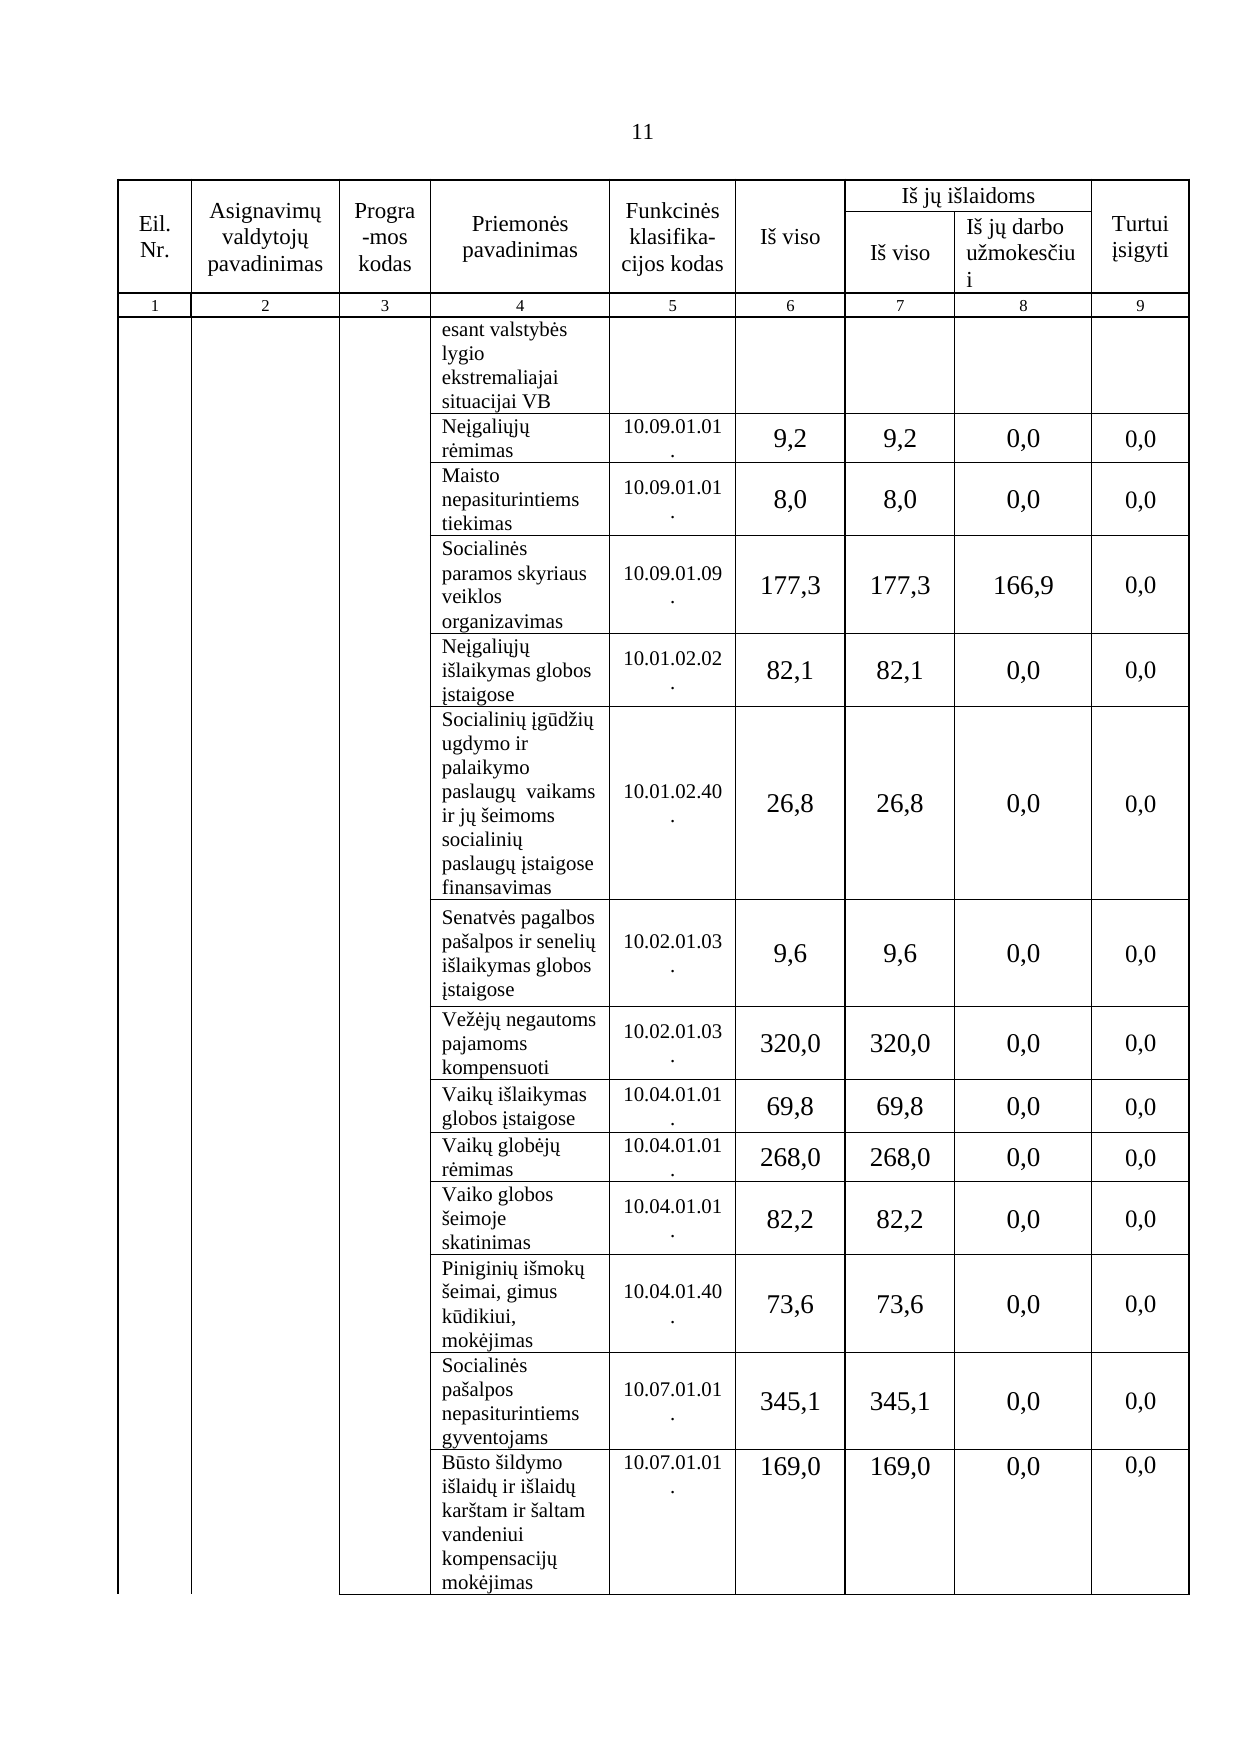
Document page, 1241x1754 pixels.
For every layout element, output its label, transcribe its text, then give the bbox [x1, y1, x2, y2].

table_cell 0,0 [955, 1080, 1091, 1132]
table_cell 0,0 [955, 1353, 1091, 1449]
table_cell [1092, 318, 1188, 413]
table_cell 3 [340, 294, 430, 316]
table_cell 9,6 [736, 900, 844, 1006]
table_cell Socialinių įgūdžių ugdymo ir palaikymo paslaugų vaikams ir jų šeimoms socialinių paslaugų įstaigose finansavimas [431, 707, 609, 899]
table_cell 6 [736, 294, 844, 316]
table_cell 69,8 [736, 1080, 844, 1132]
table_cell 5 [610, 294, 735, 316]
table_header Asignavimų valdytojų pavadinimas [192, 181, 339, 292]
table_cell 166,9 [955, 536, 1091, 633]
table_cell 8 [955, 294, 1091, 316]
table_header Priemonės pavadinimas [431, 181, 609, 292]
table_cell 26,8 [736, 707, 844, 899]
table_cell 82,2 [736, 1182, 844, 1254]
table_cell 0,0 [1092, 1353, 1188, 1449]
table_cell [955, 318, 1091, 413]
table_cell [846, 318, 954, 413]
table_cell Senatvės pagalbos pašalpos ir senelių išlaikymas globos įstaigose [431, 900, 609, 1006]
table_cell esant valstybės lygio ekstremaliajai situacijai VB [431, 318, 609, 413]
table_cell 0,0 [1092, 414, 1188, 462]
table_cell 0,0 [1092, 707, 1188, 899]
table_cell 0,0 [1092, 1182, 1188, 1254]
table_cell 10.02.01.03. [610, 900, 735, 1006]
table_cell Piniginių išmokų šeimai, gimus kūdikiui, mokėjimas [431, 1255, 609, 1352]
table_cell 10.04.01.01. [610, 1133, 735, 1181]
table_cell 10.07.01.01. [610, 1450, 735, 1594]
table_cell Iš jų darbo užmokesčiui [955, 212, 1091, 292]
table_cell 0,0 [1092, 1007, 1188, 1079]
table_cell 10.07.01.01. [610, 1353, 735, 1449]
table_header Turtui įsigyti [1092, 181, 1188, 292]
table_cell 169,0 [736, 1450, 844, 1594]
table_cell 0,0 [955, 634, 1091, 706]
table_cell 0,0 [1092, 1080, 1188, 1132]
table_cell 0,0 [955, 707, 1091, 899]
table_header Eil. Nr. [119, 181, 191, 292]
table_cell 0,0 [955, 1133, 1091, 1181]
table_cell 0,0 [1092, 536, 1188, 633]
table_header Iš jų išlaidoms [846, 181, 1091, 211]
table_cell 177,3 [846, 536, 954, 633]
table_cell 0,0 [955, 1255, 1091, 1352]
table_cell 268,0 [736, 1133, 844, 1181]
table_cell 10.02.01.03. [610, 1007, 735, 1079]
table_header Progra-mos kodas [340, 181, 430, 292]
table_cell 73,6 [846, 1255, 954, 1352]
table_cell 345,1 [736, 1353, 844, 1449]
table_cell 0,0 [955, 463, 1091, 535]
table_cell Neįgaliųjų išlaikymas globos įstaigose [431, 634, 609, 706]
table_cell 268,0 [846, 1133, 954, 1181]
table_cell 0,0 [1092, 1450, 1188, 1594]
table_cell Neįgaliųjų rėmimas [431, 414, 609, 462]
table_cell [610, 318, 735, 413]
table_cell [736, 318, 844, 413]
table_cell 0,0 [955, 414, 1091, 462]
table_cell [340, 318, 430, 1594]
table_cell Būsto šildymo išlaidų ir išlaidų karštam ir šaltam vandeniui kompensacijų mokėjimas [431, 1450, 609, 1594]
table_cell 10.01.02.40. [610, 707, 735, 899]
table_cell 82,1 [846, 634, 954, 706]
table_cell 10.09.01.09. [610, 536, 735, 633]
table_cell 0,0 [1092, 463, 1188, 535]
table_cell 8,0 [736, 463, 844, 535]
table_cell 9 [1092, 294, 1188, 316]
table_cell 0,0 [1092, 634, 1188, 706]
table_cell 10.04.01.40. [610, 1255, 735, 1352]
table_cell 7 [846, 294, 954, 316]
table_cell 4 [431, 294, 609, 316]
table_cell Vežėjų negautoms pajamoms kompensuoti [431, 1007, 609, 1079]
table_cell 69,8 [846, 1080, 954, 1132]
table_cell 0,0 [955, 1450, 1091, 1594]
table_cell 82,2 [846, 1182, 954, 1254]
table_cell 8,0 [846, 463, 954, 535]
table_header Funkcinės klasifika-cijos kodas [610, 181, 735, 292]
table_cell 73,6 [736, 1255, 844, 1352]
table_cell 10.01.02.02. [610, 634, 735, 706]
table_cell Vaikų išlaikymas globos įstaigose [431, 1080, 609, 1132]
table_cell 177,3 [736, 536, 844, 633]
table_cell 345,1 [846, 1353, 954, 1449]
table_cell 26,8 [846, 707, 954, 899]
table_cell 1 [119, 294, 190, 316]
table_cell 0,0 [955, 1007, 1091, 1079]
table_cell Socialinės paramos skyriaus veiklos organizavimas [431, 536, 609, 633]
table_cell 169,0 [846, 1450, 954, 1594]
table_cell 0,0 [955, 900, 1091, 1006]
table_cell 10.04.01.01. [610, 1080, 735, 1132]
table_cell 10.09.01.01. [610, 463, 735, 535]
table_cell 0,0 [1092, 1255, 1188, 1352]
table_header Iš viso [736, 181, 844, 292]
table_cell Maisto nepasiturintiems tiekimas [431, 463, 609, 535]
table_cell 9,2 [736, 414, 844, 462]
table_cell 9,2 [846, 414, 954, 462]
table_cell 2 [192, 294, 339, 316]
table_cell Socialinės pašalpos nepasiturintiems gyventojams [431, 1353, 609, 1449]
table_cell [119, 318, 191, 1594]
table_cell 320,0 [736, 1007, 844, 1079]
table_cell 0,0 [1092, 1133, 1188, 1181]
table_cell 10.04.01.01. [610, 1182, 735, 1254]
table_cell 9,6 [846, 900, 954, 1006]
table_cell 82,1 [736, 634, 844, 706]
table_cell [192, 318, 339, 1594]
table_cell 10.09.01.01. [610, 414, 735, 462]
table_cell 320,0 [846, 1007, 954, 1079]
table_cell Vaikų globėjų rėmimas [431, 1133, 609, 1181]
table_cell Iš viso [846, 212, 954, 292]
table_cell 0,0 [1092, 900, 1188, 1006]
table_cell Vaiko globos šeimoje skatinimas [431, 1182, 609, 1254]
table_cell 0,0 [955, 1182, 1091, 1254]
